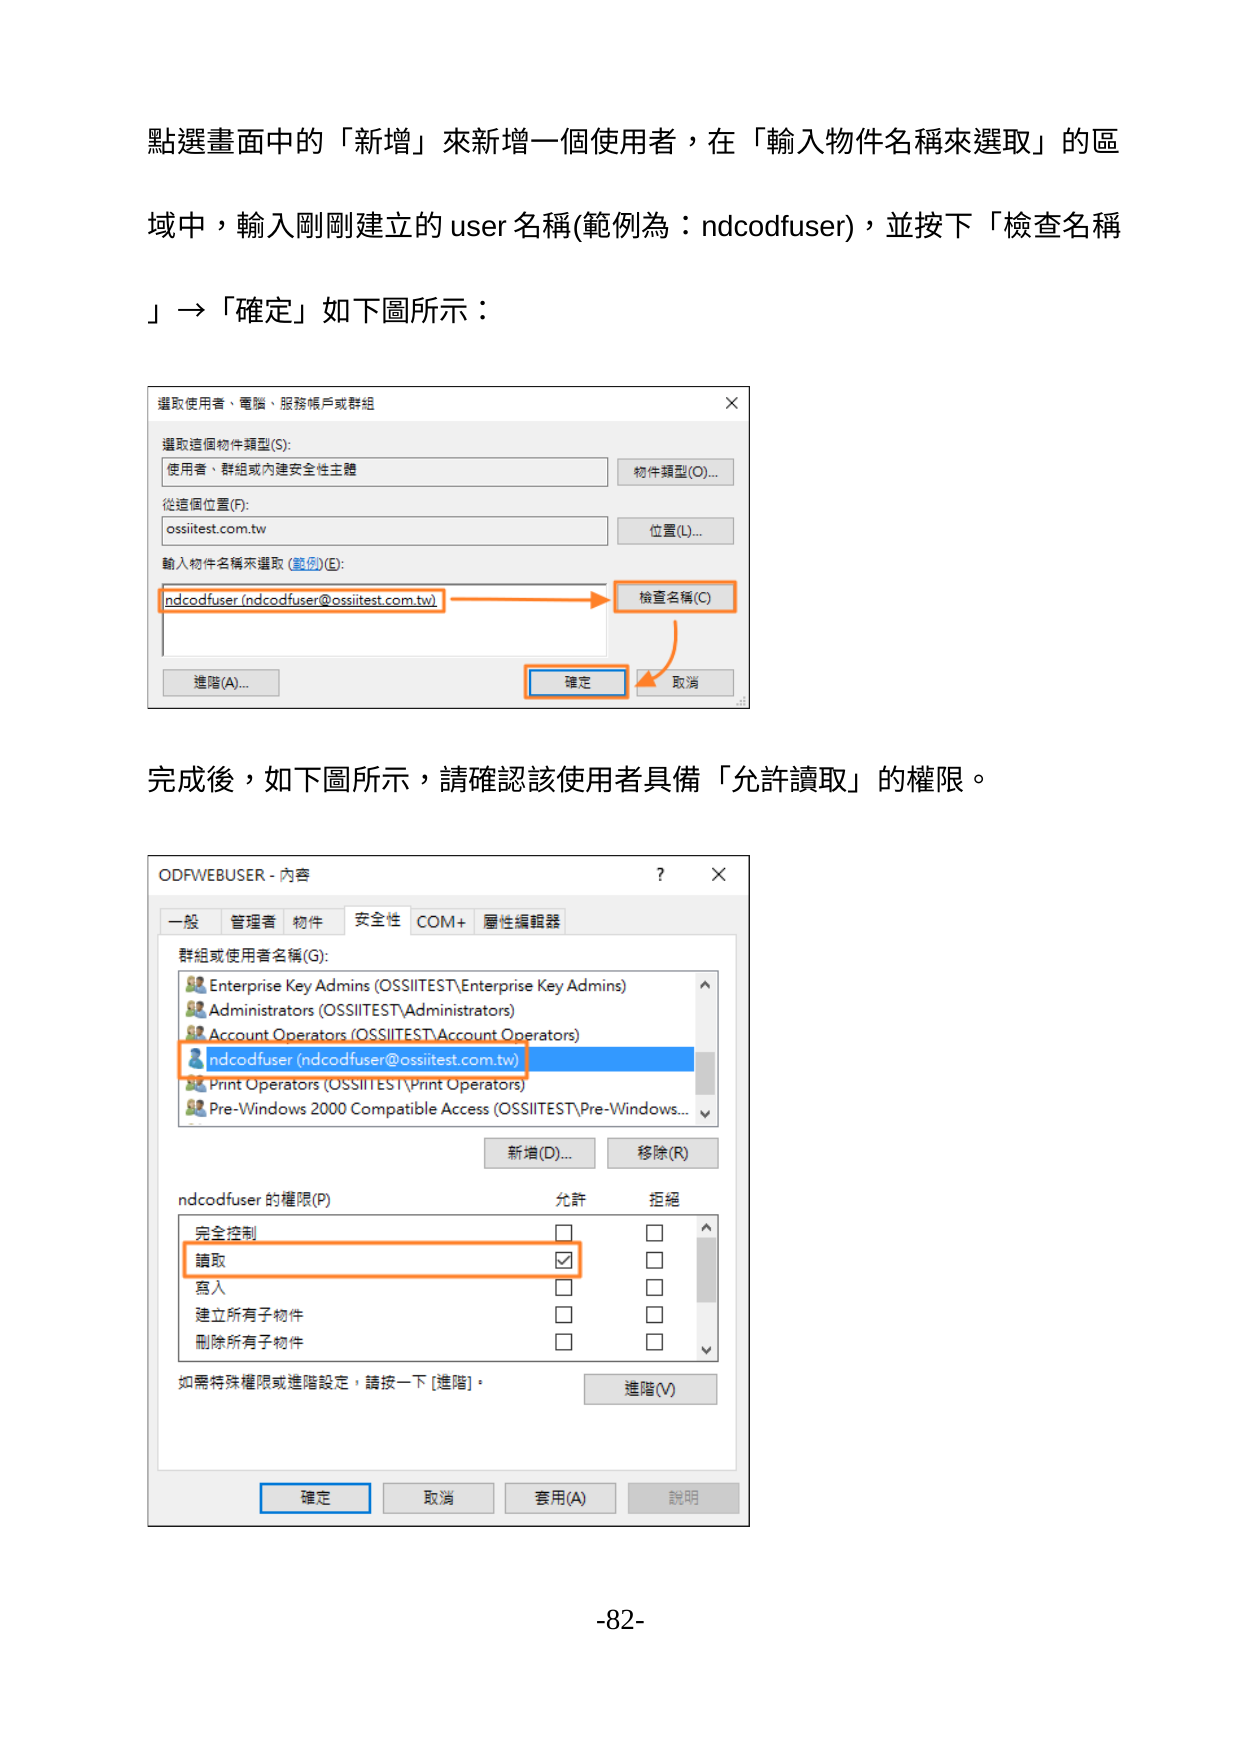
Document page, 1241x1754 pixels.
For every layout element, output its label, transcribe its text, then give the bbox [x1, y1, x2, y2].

picture [147, 855, 750, 1527]
text 點選畫面中的「新增」來新增一個使用者，在「輸入物件名稱來選取」的區域中，輸入剛剛建立的user名稱(範例為：ndcodfuser)，並按下「檢查名稱」→「確定」如下圖所示： [148, 118, 1122, 329]
text 完成後，如下圖所示，請確認該使用者具備「允許讀取」的權限。 [148, 756, 1122, 799]
picture [147, 386, 750, 709]
